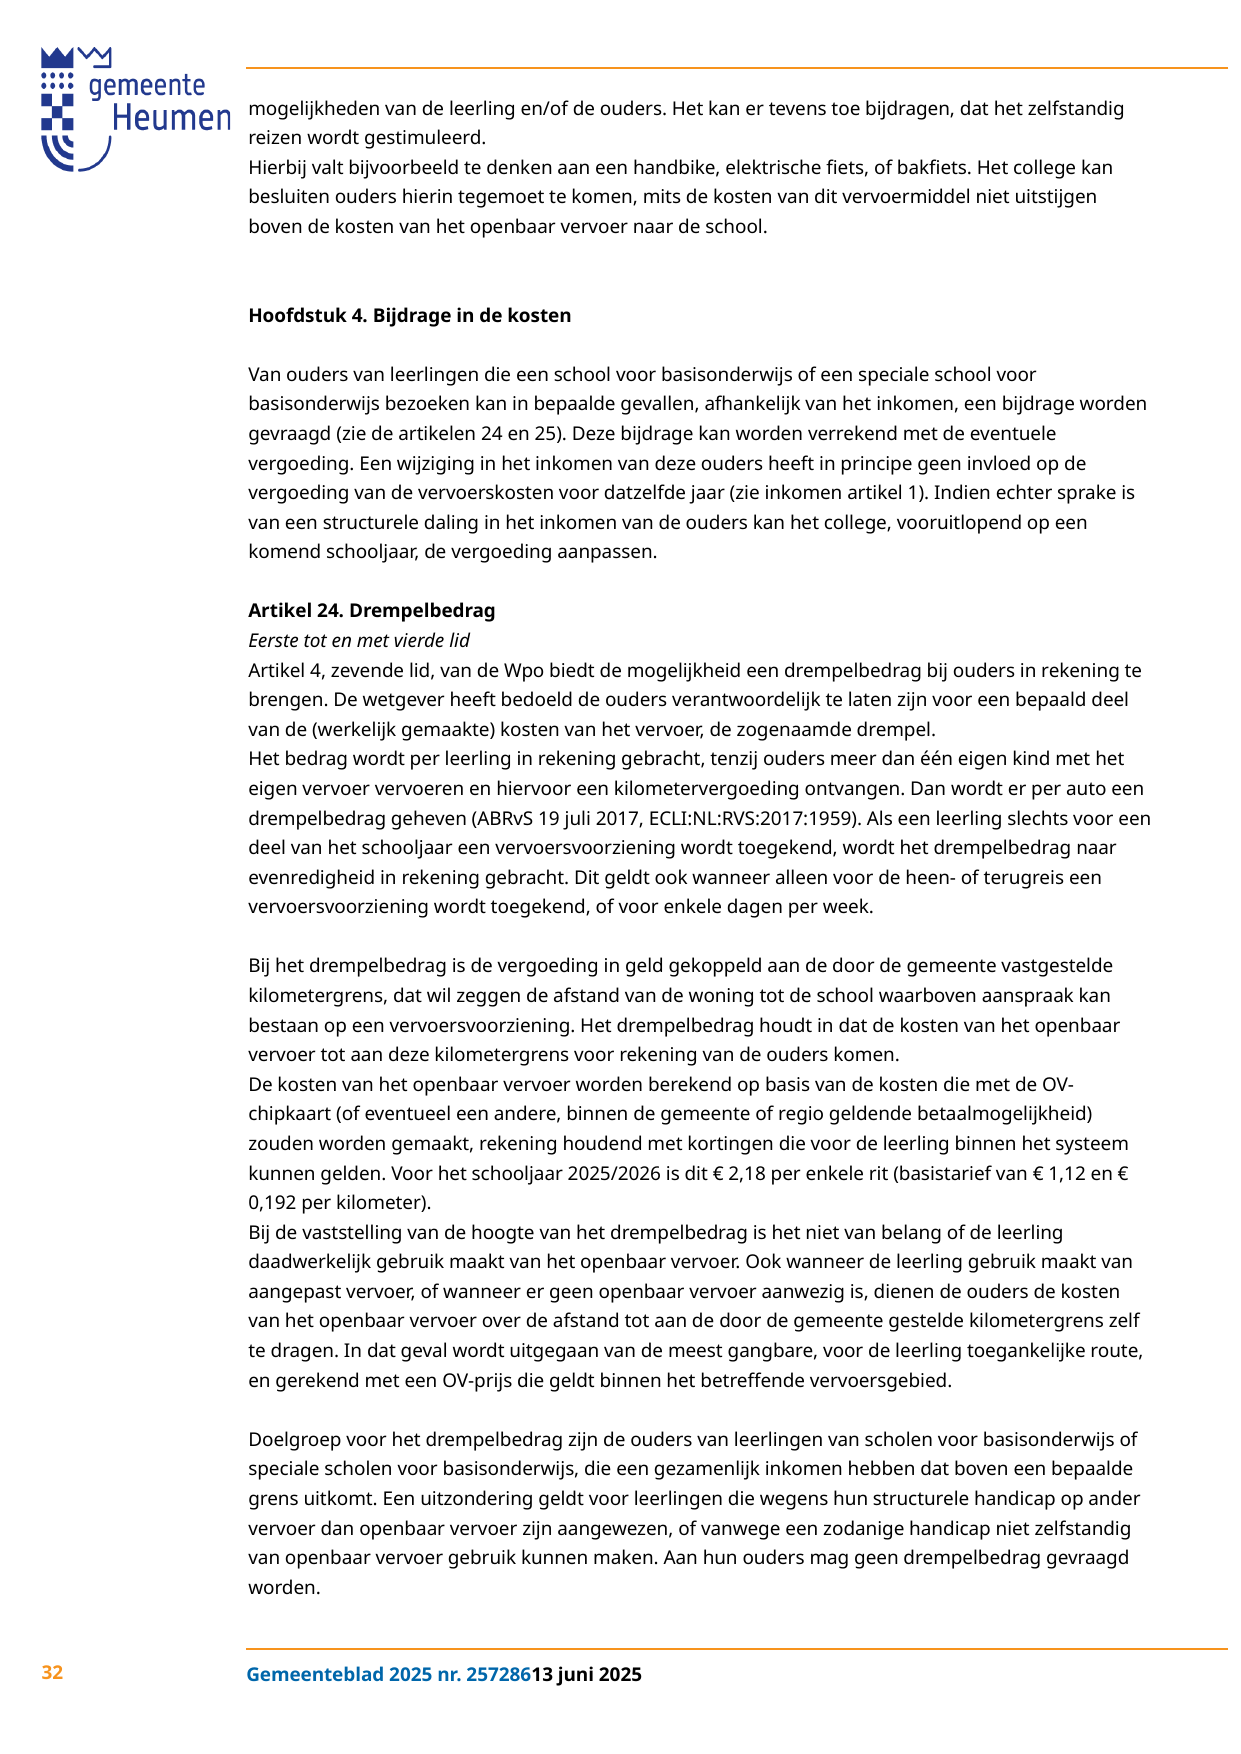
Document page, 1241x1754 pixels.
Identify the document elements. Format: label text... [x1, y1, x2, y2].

text mogelijkheden van de leerling en/of de ouders. Het kan er tevens toe bijdragen, dat het zelfstandig reizen wordt gestimuleerd. [248, 95, 1152, 150]
picture [41, 47, 231, 172]
text Hoofdstuk 4. Bijdrage in de kosten [248, 302, 1152, 328]
text Hierbij valt bijvoorbeeld te denken aan een handbike, elektrische fiets, of bakfiets. Het college kan besluiten ouders hierin tegemoet te komen, mits de kosten van dit vervoermiddel niet uitstijgen boven de kosten van het openbaar vervoer naar de school. [248, 154, 1152, 239]
text Bij het drempelbedrag is de vergoeding in geld gekoppeld aan de door de gemeente vastgestelde kilometergrens, dat wil zeggen de afstand van de woning tot de school waarboven aanspraak kan bestaan op een vervoersvoorziening. Het drempelbedrag houdt in dat de kosten van het openbaar vervoer tot aan deze kilometergrens voor rekening van de ouders komen. [248, 953, 1152, 1067]
text Bij de vaststelling van de hoogte van het drempelbedrag is het niet van belang of de leerling daadwerkelijk gebruik maakt van het openbaar vervoer. Ook wanneer de leerling gebruik maakt van aangepast vervoer, of wanneer er geen openbaar vervoer aanwezig is, dienen de ouders de kosten van het openbaar vervoer over de afstand tot aan de door de gemeente gestelde kilometergrens zelf te dragen. In dat geval wordt uitgegaan van de meest gangbare, voor de leerling toegankelijke route, en gerekend met een OV-prijs die geldt binnen het betreffende vervoersgebied. [248, 1219, 1152, 1393]
text Van ouders van leerlingen die een school voor basisonderwijs of een speciale school voor basisonderwijs bezoeken kan in bepaalde gevallen, afhankelijk van het inkomen, een bijdrage worden gevraagd (zie de artikelen 24 en 25). Deze bijdrage kan worden verrekend met de eventuele vergoeding. Een wijziging in het inkomen van deze ouders heeft in principe geen invloed op de vergoeding van de vervoerskosten voor datzelfde jaar (zie inkomen artikel 1). Indien echter sprake is van een structurele daling in het inkomen van de ouders kan het college, vooruitlopend op een komend schooljaar, de vergoeding aanpassen. [248, 361, 1152, 564]
text Het bedrag wordt per leerling in rekening gebracht, tenzij ouders meer dan één eigen kind met het eigen vervoer vervoeren en hiervoor een kilometervergoeding ontvangen. Dan wordt er per auto een drempelbedrag geheven (ABRvS 19 juli 2017, ECLI:NL:RVS:2017:1959). Als een leerling slechts voor een deel van het schooljaar een vervoersvoorziening wordt toegekend, wordt het drempelbedrag naar evenredigheid in rekening gebracht. Dit geldt ook wanneer alleen voor de heen- of terugreis een vervoersvoorziening wordt toegekend, of voor enkele dagen per week. [248, 746, 1152, 919]
text Eerste tot en met vierde lid [248, 627, 1152, 653]
text Artikel 24. Drempelbedrag [248, 598, 1152, 623]
text Artikel 4, zevende lid, van de Wpo biedt de mogelijkheid een drempelbedrag bij ouders in rekening te brengen. De wetgever heeft bedoeld de ouders verantwoordelijk te laten zijn voor een bepaald deel van de (werkelijk gemaakte) kosten van het vervoer, de zogenaamde drempel. [248, 657, 1152, 742]
text De kosten van het openbaar vervoer worden berekend op basis van de kosten die met de OV-chipkaart (of eventueel een andere, binnen de gemeente of regio geldende betaalmogelijkheid) zouden worden gemaakt, rekening houdend met kortingen die voor de leerling binnen het systeem kunnen gelden. Voor het schooljaar 2025/2026 is dit € 2,18 per enkele rit (basistarief van € 1,12 en € 0,192 per kilometer). [248, 1071, 1152, 1215]
text Doelgroep voor het drempelbedrag zijn de ouders van leerlingen van scholen voor basisonderwijs of speciale scholen voor basisonderwijs, die een gezamenlijk inkomen hebben dat boven een bepaalde grens uitkomt. Een uitzondering geldt voor leerlingen die wegens hun structurele handicap op ander vervoer dan openbaar vervoer zijn aangewezen, of vanwege een zodanige handicap niet zelfstandig van openbaar vervoer gebruik kunnen maken. Aan hun ouders mag geen drempelbedrag gevraagd worden. [248, 1426, 1152, 1600]
